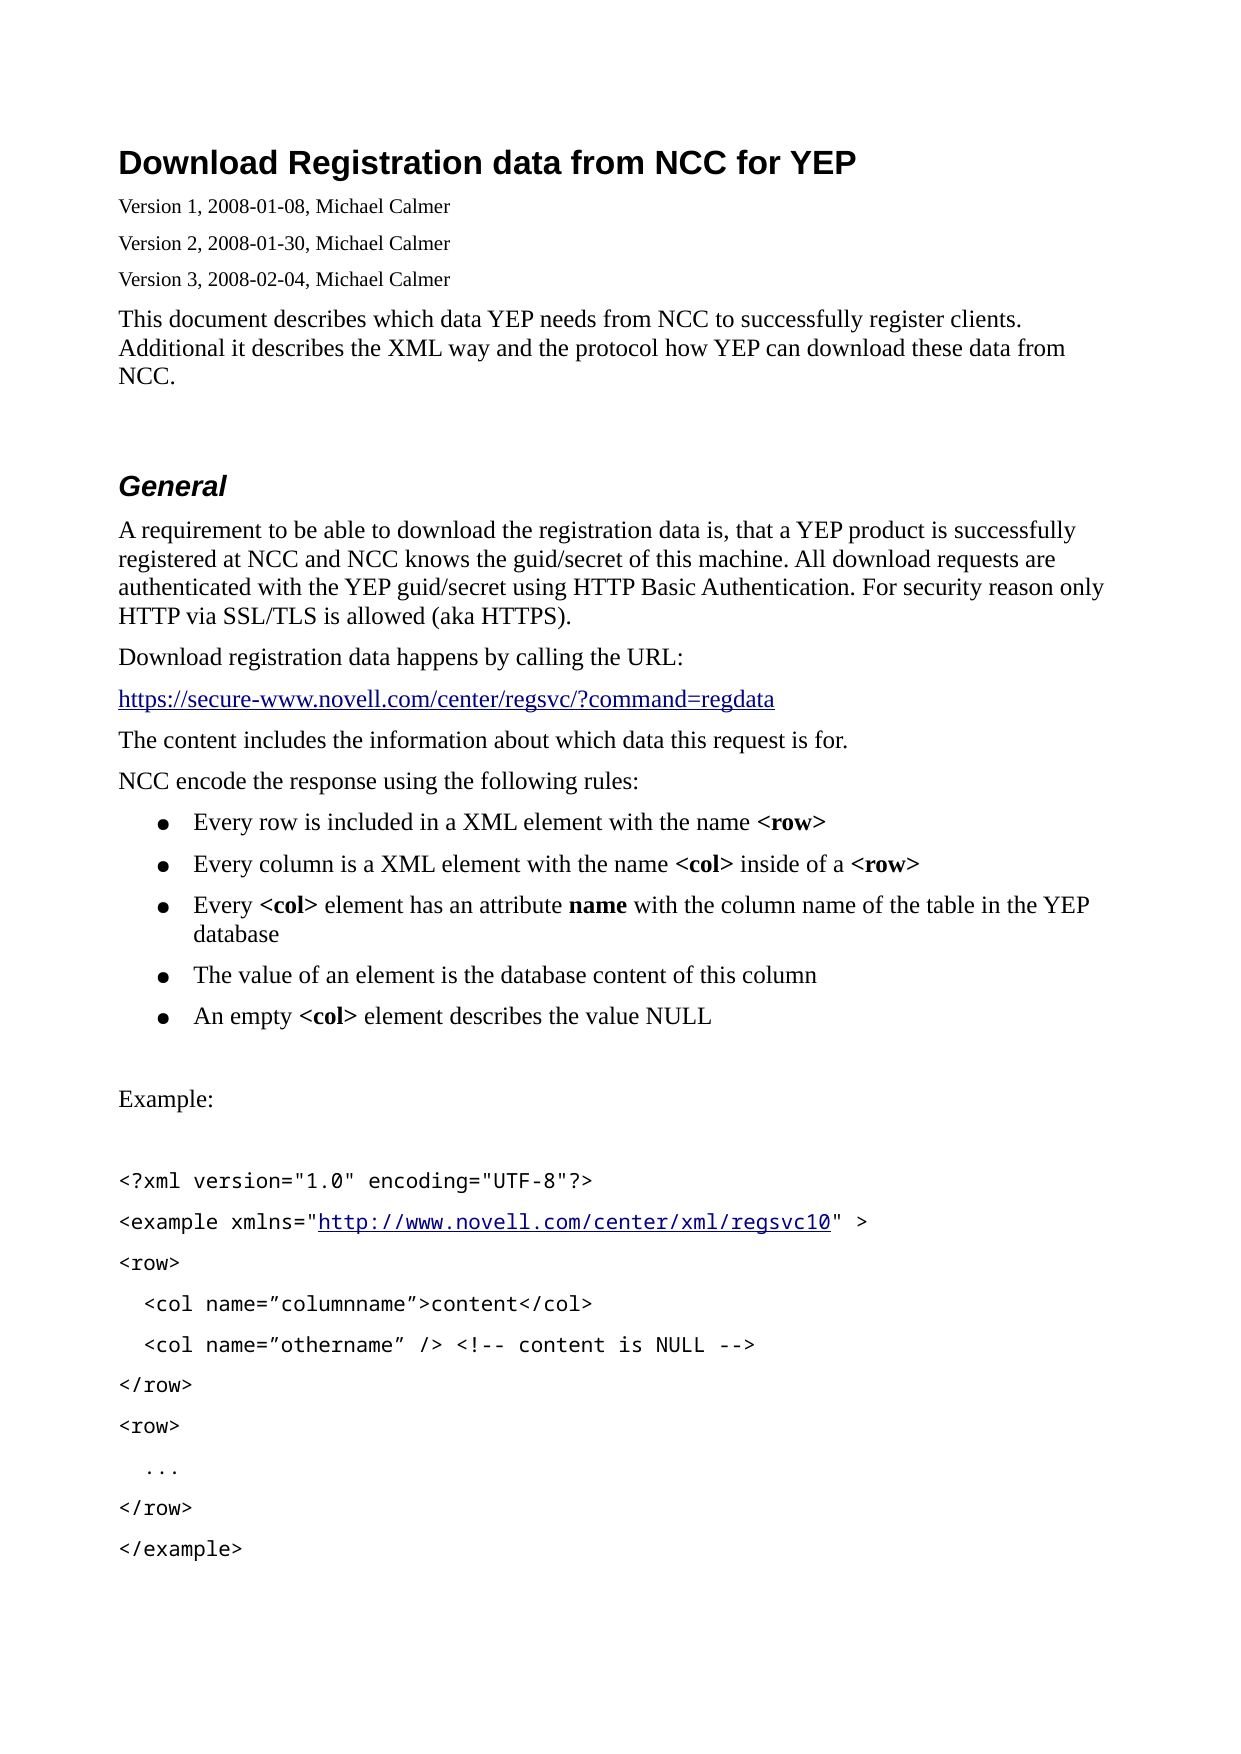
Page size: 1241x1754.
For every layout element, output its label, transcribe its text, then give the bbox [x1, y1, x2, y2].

text </example> [118, 1534, 1122, 1563]
text <col name=”columnname”>content</col> [118, 1289, 1122, 1317]
text NCC encode the response using the following rules: [118, 766, 1122, 795]
text Example: [118, 1084, 1122, 1112]
text </row> [118, 1493, 1122, 1522]
text <row> [118, 1412, 1122, 1440]
text A requirement to be able to download the registration data is, that a YEP product is successfully registered at NCC and NCC knows the guid/secret of this machine. All download requests are authenticated with the YEP guid/secret using HTTP Basic Authentication. For security reason only HTTP via SSL/TLS is allowed (aka HTTPS). [118, 515, 1122, 630]
text Version 2, 2008-01-30, Michael Calmer [118, 231, 1122, 255]
list The value of an element is the database content of this column [156, 960, 1122, 989]
list Every row is included in a XML element with the name <row> [156, 807, 1122, 836]
list Every column is a XML element with the name <col> inside of a <row> [156, 849, 1122, 877]
list An empty <col> element describes the value NULL [156, 1001, 1122, 1030]
text ... [118, 1452, 1122, 1481]
text <col name=”othername” /> <!-- content is NULL --> [118, 1330, 1122, 1358]
text https://secure-www.novell.com/center/regsvc/?command=regdata [118, 684, 1122, 712]
subtitle Download Registration data from NCC for YEP [118, 143, 1122, 182]
text <example xmlns="http://www.novell.com/center/xml/regsvc10" > [118, 1207, 1122, 1235]
text Version 1, 2008-01-08, Michael Calmer [118, 194, 1122, 218]
text Download registration data happens by calling the URL: [118, 642, 1122, 671]
text The content includes the information about which data this request is for. [118, 725, 1122, 754]
text <?xml version="1.0" encoding="UTF-8"?> [118, 1166, 1122, 1194]
text This document describes which data YEP needs from NCC to successfully register clients. Additional it describes the XML way and the protocol how YEP can download these data from NCC. [118, 304, 1122, 390]
text </row> [118, 1371, 1122, 1399]
text <row> [118, 1248, 1122, 1276]
text Version 3, 2008-02-04, Michael Calmer [118, 267, 1122, 291]
list Every <col> element has an attribute name with the column name of the table in the YEP database [156, 890, 1122, 947]
subtitle General [118, 469, 1122, 502]
